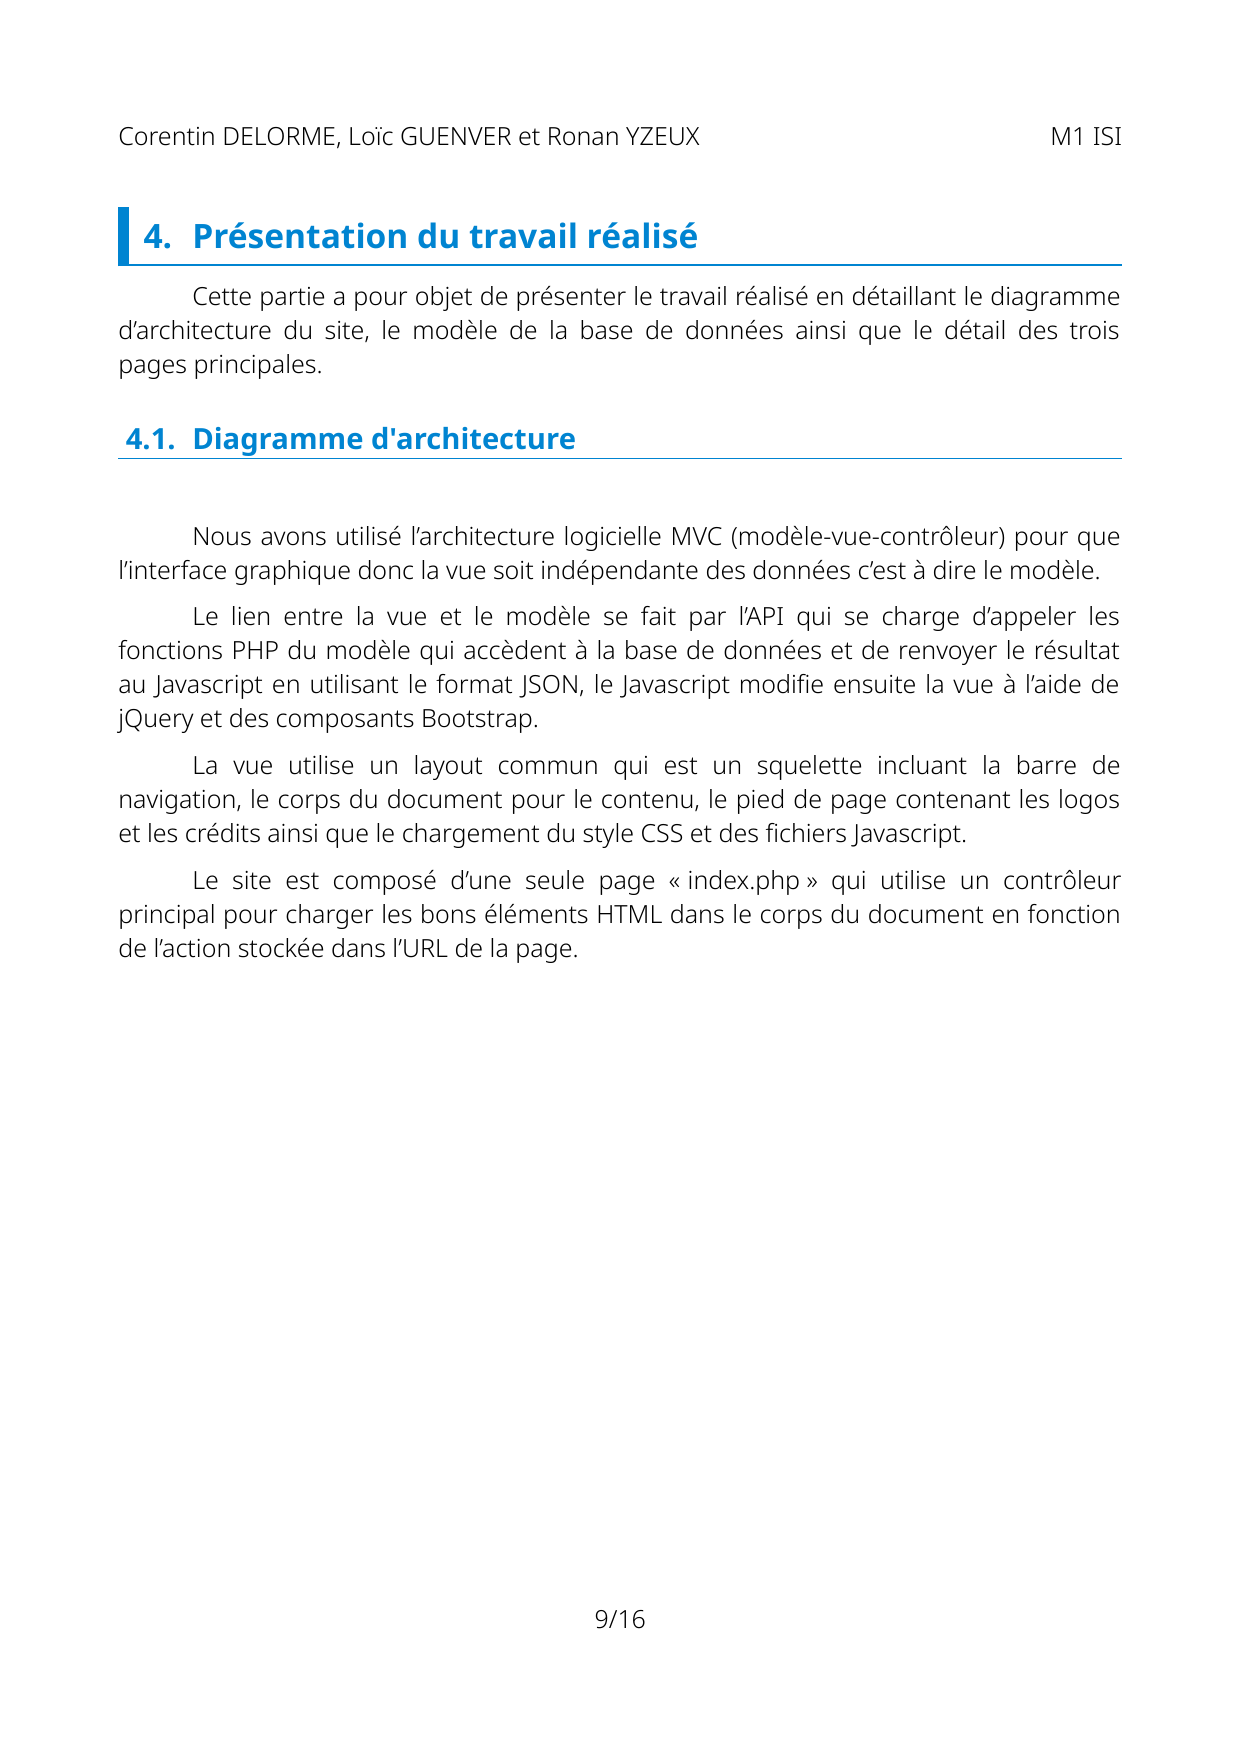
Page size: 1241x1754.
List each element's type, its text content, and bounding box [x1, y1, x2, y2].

text Le lien entre la vue et le modèle se fait par l’API qui se charge d’appeler les fonctions PHP du modèle qui accèdent à la base de données et de renvoyer le résultat au Javascript en utilisant le format JSON, le Javascript modifie ensuite la vue à l’aide de jQuery et des composants Bootstrap. [118, 599, 1122, 735]
subtitle Présentation du travail réalisé [129, 207, 1122, 264]
text Nous avons utilisé l’architecture logicielle MVC (modèle-vue-contrôleur) pour que l’interface graphique donc la vue soit indépendante des données c’est à dire le modèle. [118, 518, 1122, 586]
text Le site est composé d’une seule page « index.php » qui utilise un contrôleur principal pour charger les bons éléments HTML dans le corps du document en fonction de l’action stockée dans l’URL de la page. [118, 862, 1122, 964]
subtitle Diagramme d'architecture [118, 418, 1122, 458]
text Cette partie a pour objet de présenter le travail réalisé en détaillant le diagramme d’architecture du site, le modèle de la base de données ainsi que le détail des trois pages principales. [118, 279, 1122, 381]
text La vue utilise un layout commun qui est un squelette incluant la barre de navigation, le corps du document pour le contenu, le pied de page contenant les logos et les crédits ainsi que le chargement du style CSS et des fichiers Javascript. [118, 748, 1122, 850]
